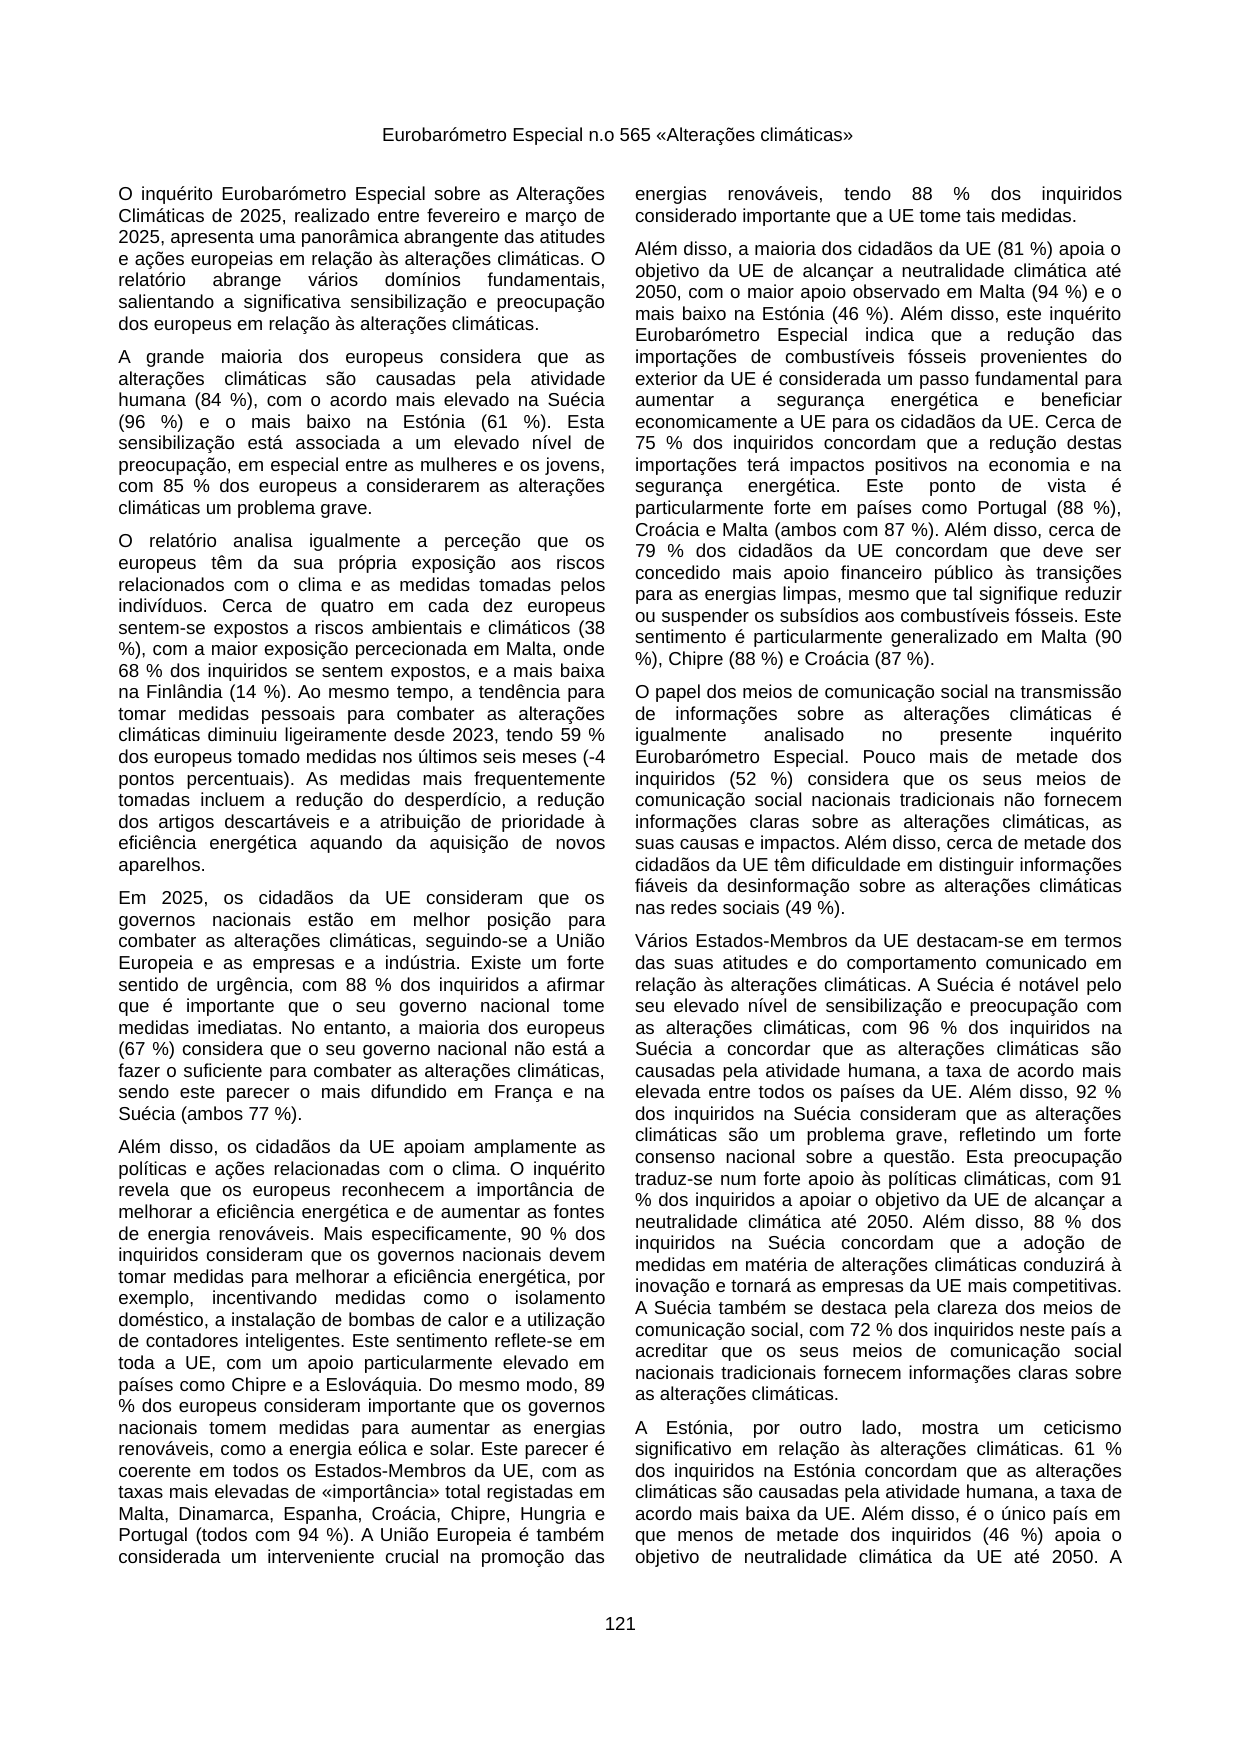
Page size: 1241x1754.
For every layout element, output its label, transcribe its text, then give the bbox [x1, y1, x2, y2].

text O inquérito Eurobarómetro Especial sobre as Alterações Climáticas de 2025, realizado entre fevereiro e março de 2025, apresenta uma panorâmica abrangente das atitudes e ações europeias em relação às alterações climáticas. O relatório abrange vários domínios fundamentais, salientando a significativa sensibilização e preocupação dos europeus em relação às alterações climáticas. [118, 183, 605, 334]
text energias renováveis, tendo 88 % dos inquiridos considerado importante que a UE tome tais medidas. [635, 183, 1122, 226]
text Em 2025, os cidadãos da UE consideram que os governos nacionais estão em melhor posição para combater as alterações climáticas, seguindo-se a União Europeia e as empresas e a indústria. Existe um forte sentido de urgência, com 88 % dos inquiridos a afirmar que é importante que o seu governo nacional tome medidas imediatas. No entanto, a maioria dos europeus (67 %) considera que o seu governo nacional não está a fazer o suficiente para combater as alterações climáticas, sendo este parecer o mais difundido em França e na Suécia (ambos 77 %). [118, 887, 605, 1124]
text O relatório analisa igualmente a perceção que os europeus têm da sua própria exposição aos riscos relacionados com o clima e as medidas tomadas pelos indivíduos. Cerca de quatro em cada dez europeus sentem-se expostos a riscos ambientais e climáticos (38 %), com a maior exposição percecionada em Malta, onde 68 % dos inquiridos se sentem expostos, e a mais baixa na Finlândia (14 %). Ao mesmo tempo, a tendência para tomar medidas pessoais para combater as alterações climáticas diminuiu ligeiramente desde 2023, tendo 59 % dos europeus tomado medidas nos últimos seis meses (-4 pontos percentuais). As medidas mais frequentemente tomadas incluem a redução do desperdício, a redução dos artigos descartáveis e a atribuição de prioridade à eficiência energética aquando da aquisição de novos aparelhos. [118, 530, 605, 875]
text Além disso, os cidadãos da UE apoiam amplamente as políticas e ações relacionadas com o clima. O inquérito revela que os europeus reconhecem a importância de melhorar a eficiência energética e de aumentar as fontes de energia renováveis. Mais especificamente, 90 % dos inquiridos consideram que os governos nacionais devem tomar medidas para melhorar a eficiência energética, por exemplo, incentivando medidas como o isolamento doméstico, a instalação de bombas de calor e a utilização de contadores inteligentes. Este sentimento reflete-se em toda a UE, com um apoio particularmente elevado em países como Chipre e a Eslováquia. Do mesmo modo, 89 % dos europeus consideram importante que os governos nacionais tomem medidas para aumentar as energias renováveis, como a energia eólica e solar. Este parecer é coerente em todos os Estados-Membros da UE, com as taxas mais elevadas de «importância» total registadas em Malta, Dinamarca, Espanha, Croácia, Chipre, Hungria e Portugal (todos com 94 %). A União Europeia é também considerada um interveniente crucial na promoção das [118, 1136, 605, 1567]
text O papel dos meios de comunicação social na transmissão de informações sobre as alterações climáticas é igualmente analisado no presente inquérito Eurobarómetro Especial. Pouco mais de metade dos inquiridos (52 %) considera que os seus meios de comunicação social nacionais tradicionais não fornecem informações claras sobre as alterações climáticas, as suas causas e impactos. Além disso, cerca de metade dos cidadãos da UE têm dificuldade em distinguir informações fiáveis da desinformação sobre as alterações climáticas nas redes sociais (49 %). [635, 681, 1122, 918]
text A Estónia, por outro lado, mostra um ceticismo significativo em relação às alterações climáticas. 61 % dos inquiridos na Estónia concordam que as alterações climáticas são causadas pela atividade humana, a taxa de acordo mais baixa da UE. Além disso, é o único país em que menos de metade dos inquiridos (46 %) apoia o objetivo de neutralidade climática da UE até 2050. A [635, 1416, 1122, 1567]
text Além disso, a maioria dos cidadãos da UE (81 %) apoia o objetivo da UE de alcançar a neutralidade climática até 2050, com o maior apoio observado em Malta (94 %) e o mais baixo na Estónia (46 %). Além disso, este inquérito Eurobarómetro Especial indica que a redução das importações de combustíveis fósseis provenientes do exterior da UE é considerada um passo fundamental para aumentar a segurança energética e beneficiar economicamente a UE para os cidadãos da UE. Cerca de 75 % dos inquiridos concordam que a redução destas importações terá impactos positivos na economia e na segurança energética. Este ponto de vista é particularmente forte em países como Portugal (88 %), Croácia e Malta (ambos com 87 %). Além disso, cerca de 79 % dos cidadãos da UE concordam que deve ser concedido mais apoio financeiro público às transições para as energias limpas, mesmo que tal signifique reduzir ou suspender os subsídios aos combustíveis fósseis. Este sentimento é particularmente generalizado em Malta (90 %), Chipre (88 %) e Croácia (87 %). [635, 238, 1122, 669]
text A grande maioria dos europeus considera que as alterações climáticas são causadas pela atividade humana (84 %), com o acordo mais elevado na Suécia (96 %) e o mais baixo na Estónia (61 %). Esta sensibilização está associada a um elevado nível de preocupação, em especial entre as mulheres e os jovens, com 85 % dos europeus a considerarem as alterações climáticas um problema grave. [118, 346, 605, 518]
text Vários Estados-Membros da UE destacam-se em termos das suas atitudes e do comportamento comunicado em relação às alterações climáticas. A Suécia é notável pelo seu elevado nível de sensibilização e preocupação com as alterações climáticas, com 96 % dos inquiridos na Suécia a concordar que as alterações climáticas são causadas pela atividade humana, a taxa de acordo mais elevada entre todos os países da UE. Além disso, 92 % dos inquiridos na Suécia consideram que as alterações climáticas são um problema grave, refletindo um forte consenso nacional sobre a questão. Esta preocupação traduz-se num forte apoio às políticas climáticas, com 91 % dos inquiridos a apoiar o objetivo da UE de alcançar a neutralidade climática até 2050. Além disso, 88 % dos inquiridos na Suécia concordam que a adoção de medidas em matéria de alterações climáticas conduzirá à inovação e tornará as empresas da UE mais competitivas. A Suécia também se destaca pela clareza dos meios de comunicação social, com 72 % dos inquiridos neste país a acreditar que os seus meios de comunicação social nacionais tradicionais fornecem informações claras sobre as alterações climáticas. [635, 930, 1122, 1404]
